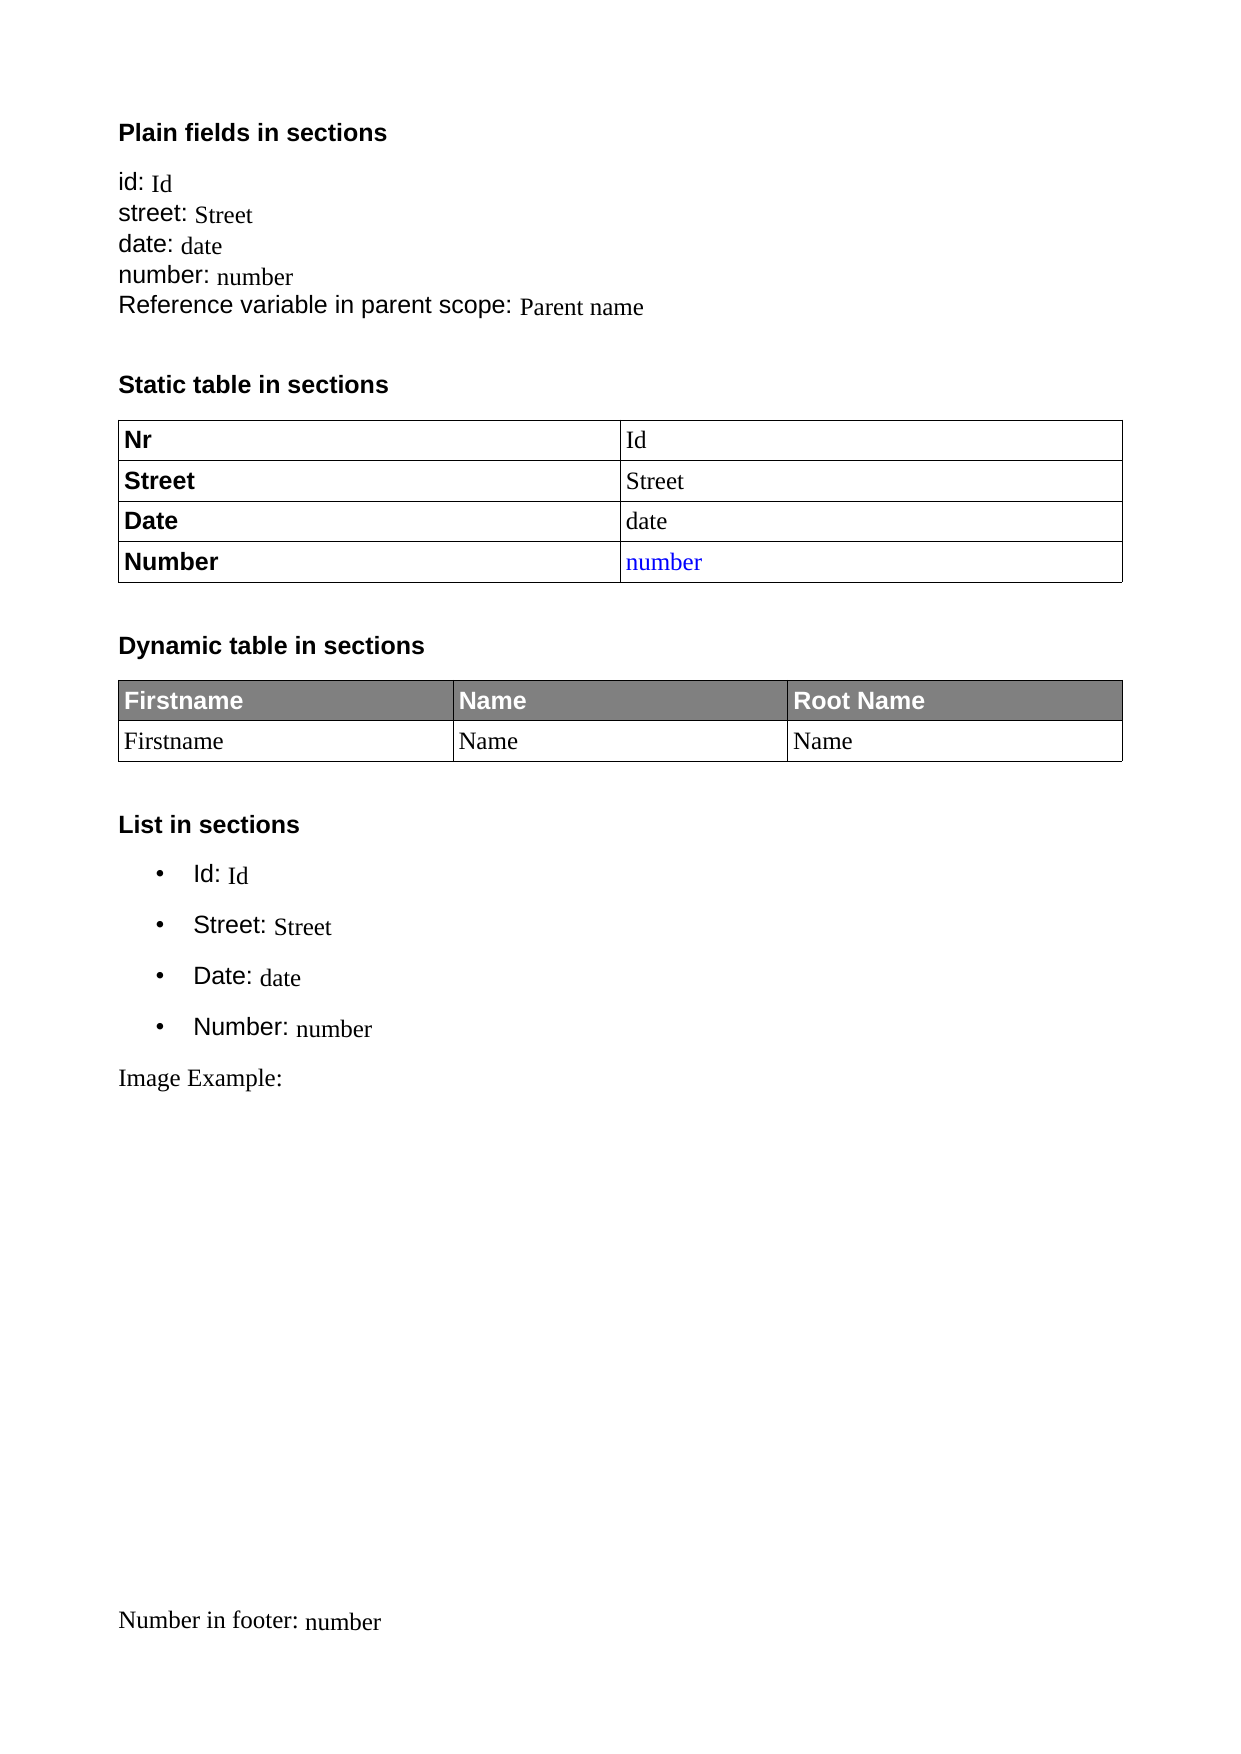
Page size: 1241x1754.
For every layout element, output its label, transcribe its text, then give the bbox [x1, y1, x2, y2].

text number: [118, 260, 1122, 291]
text List in sections [118, 810, 1122, 838]
table_cell [119, 721, 453, 761]
table_cell Street [119, 461, 620, 501]
text Dynamic table in sections [118, 631, 1122, 659]
text id: [118, 167, 1122, 198]
table_cell [454, 721, 787, 761]
text Plain fields in sections [118, 118, 1122, 147]
list Date: [156, 961, 1122, 992]
text Image Example: [118, 1063, 1122, 1092]
table_header Firstname [119, 681, 453, 720]
list Number: [156, 1012, 1122, 1043]
text Static table in sections [118, 370, 1122, 399]
table_cell Number [119, 542, 620, 582]
text street: [118, 198, 1122, 229]
table_header Root Name [788, 681, 1122, 720]
table_cell Date [119, 502, 620, 541]
table_cell [621, 542, 1122, 582]
text Reference variable in parent scope: [118, 291, 1122, 321]
text date: [118, 229, 1122, 260]
table_cell [621, 461, 1122, 501]
list Id: [156, 859, 1122, 890]
table_cell [621, 502, 1122, 541]
table_header [621, 421, 1122, 460]
table_cell [788, 721, 1122, 761]
table_header Name [454, 681, 787, 720]
list Street: [156, 910, 1122, 941]
table_header Nr [119, 421, 620, 460]
